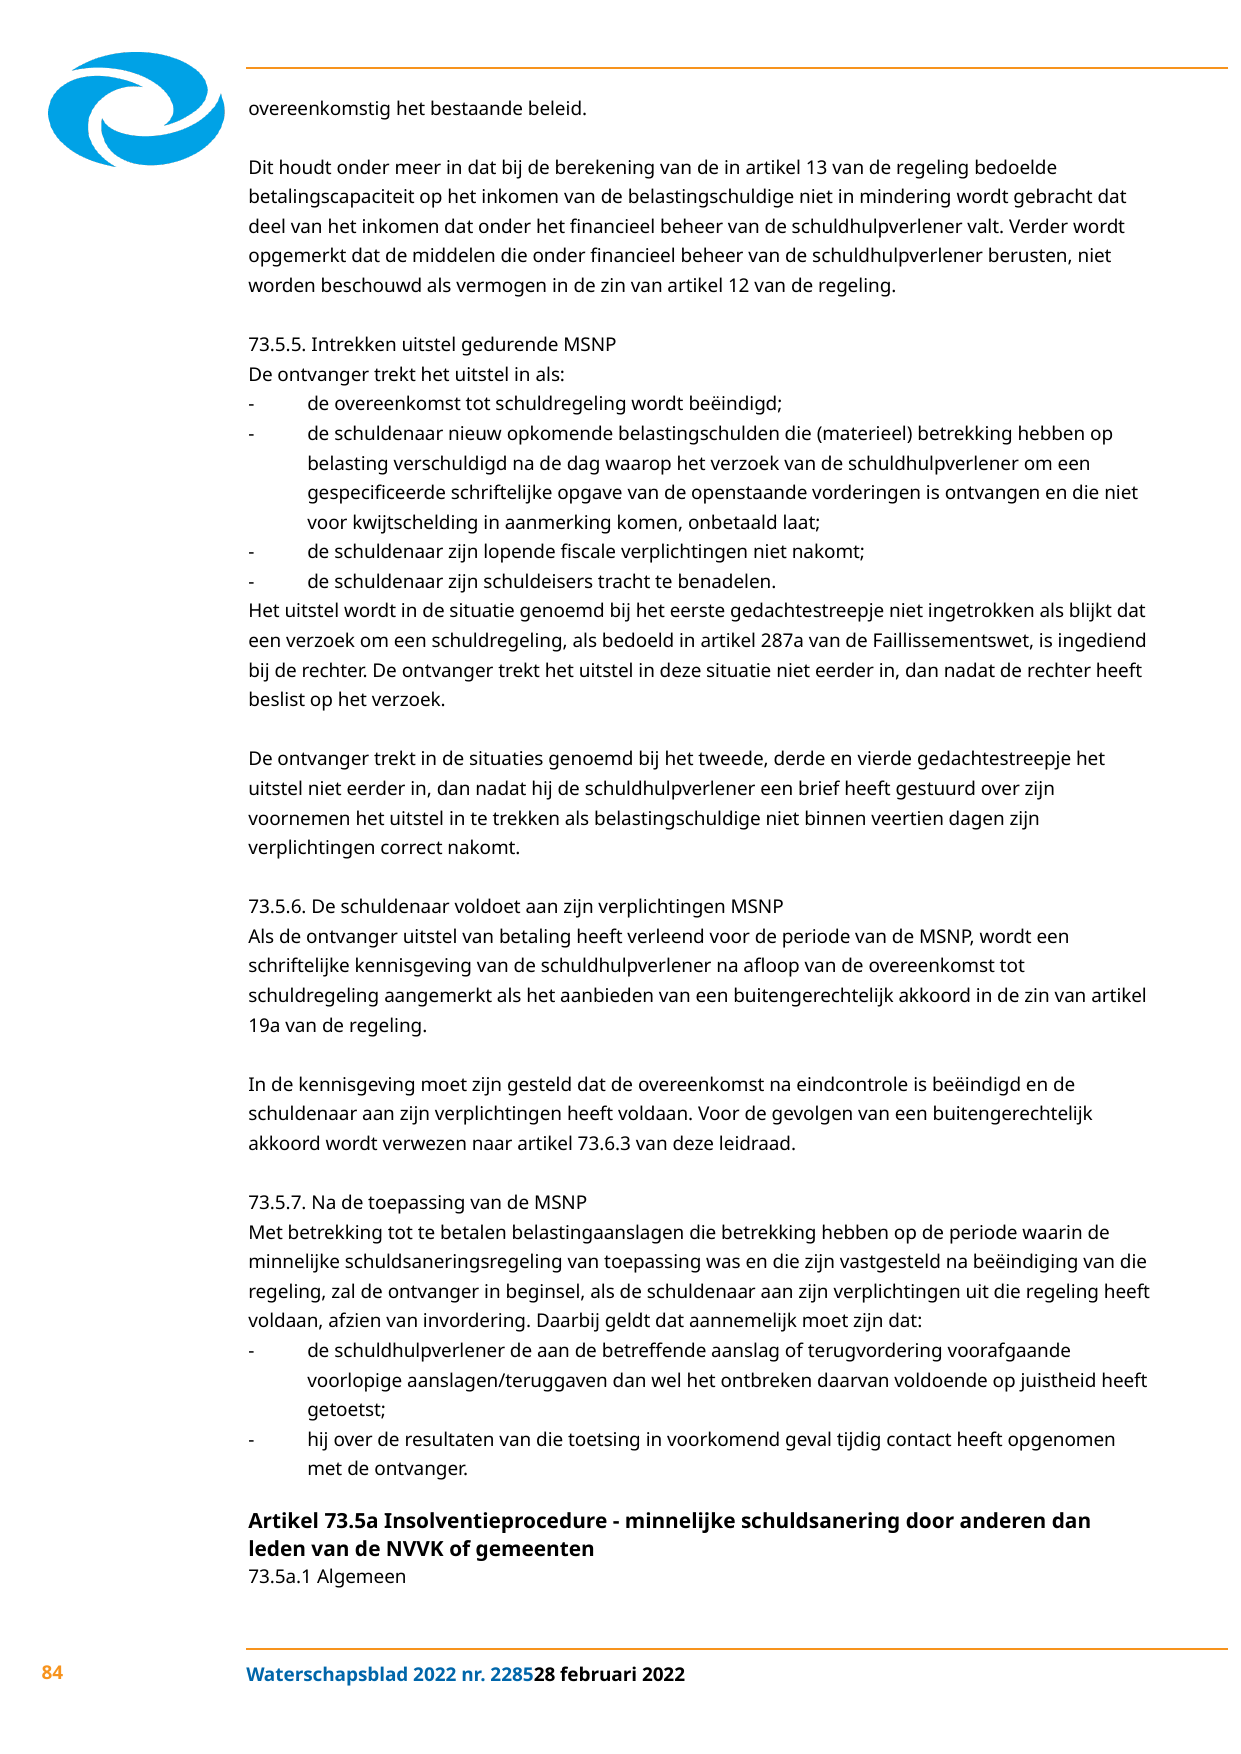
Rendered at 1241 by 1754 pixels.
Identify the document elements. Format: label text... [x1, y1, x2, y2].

picture [41, 47, 231, 172]
text overeenkomstig het bestaande beleid. [248, 95, 1152, 121]
text Dit houdt onder meer in dat bij de berekening van de in artikel 13 van de regeling bedoelde betalingscapaciteit op het inkomen van de belastingschuldige niet in mindering wordt gebracht dat deel van het inkomen dat onder het financieel beheer van de schuldhulpverlener valt. Verder wordt opgemerkt dat de middelen die onder financieel beheer van de schuldhulpverlener berusten, niet worden beschouwd als vermogen in de zin van artikel 12 van de regeling. [248, 154, 1152, 298]
text De ontvanger trekt in de situaties genoemd bij het tweede, derde en vierde gedachtestreepje het uitstel niet eerder in, dan nadat hij de schuldhulpverlener een brief heeft gestuurd over zijn voornemen het uitstel in te trekken als belastingschuldige niet binnen veertien dagen zijn verplichtingen correct nakomt. [248, 746, 1152, 860]
text Het uitstel wordt in de situatie genoemd bij het eerste gedachtestreepje niet ingetrokken als blijkt dat een verzoek om een schuldregeling, als bedoeld in artikel 287a van de Faillissementswet, is ingediend bij de rechter. De ontvanger trekt het uitstel in deze situatie niet eerder in, dan nadat de rechter heeft beslist op het verzoek. [248, 598, 1152, 712]
text 73.5a.1 Algemeen [248, 1563, 1152, 1589]
text De ontvanger trekt het uitstel in als: [248, 361, 1152, 387]
list de schuldenaar zijn lopende fiscale verplichtingen niet nakomt; [248, 538, 1152, 564]
text Met betrekking tot te betalen belastingaanslagen die betrekking hebben op de periode waarin de minnelijke schuldsaneringsregeling van toepassing was en die zijn vastgesteld na beëindiging van die regeling, zal de ontvanger in beginsel, als de schuldenaar aan zijn verplichtingen uit die regeling heeft voldaan, afzien van invordering. Daarbij geldt dat aannemelijk moet zijn dat: [248, 1219, 1152, 1333]
list de overeenkomst tot schuldregeling wordt beëindigd; [248, 391, 1152, 416]
list hij over de resultaten van die toetsing in voorkomend geval tijdig contact heeft opgenomen met de ontvanger. [248, 1426, 1152, 1481]
list de schuldhulpverlener de aan de betreffende aanslag of terugvordering voorafgaande voorlopige aanslagen/teruggaven dan wel het ontbreken daarvan voldoende op juistheid heeft getoetst; [248, 1337, 1152, 1422]
list de schuldenaar nieuw opkomende belastingschulden die (materieel) betrekking hebben op belasting verschuldigd na de dag waarop het verzoek van de schuldhulpverlener om een gespecificeerde schriftelijke opgave van de openstaande vorderingen is ontvangen en die niet voor kwijtschelding in aanmerking komen, onbetaald laat; [248, 420, 1152, 535]
text Als de ontvanger uitstel van betaling heeft verleend voor de periode van de MSNP, wordt een schriftelijke kennisgeving van de schuldhulpverlener na afloop van de overeenkomst tot schuldregeling aangemerkt als het aanbieden van een buitengerechtelijk akkoord in de zin van artikel 19a van de regeling. [248, 923, 1152, 1038]
text 73.5.7. Na de toepassing van de MSNP [248, 1189, 1152, 1215]
text In de kennisgeving moet zijn gesteld dat de overeenkomst na eindcontrole is beëindigd en de schuldenaar aan zijn verplichtingen heeft voldaan. Voor de gevolgen van een buitengerechtelijk akkoord wordt verwezen naar artikel 73.6.3 van deze leidraad. [248, 1071, 1152, 1156]
text 73.5.6. De schuldenaar voldoet aan zijn verplichtingen MSNP [248, 893, 1152, 919]
text 73.5.5. Intrekken uitstel gedurende MSNP [248, 331, 1152, 357]
text Artikel 73.5a Insolventieprocedure - minnelijke schuldsanering door anderen dan leden van de NVVK of gemeenten [248, 1506, 1152, 1563]
list de schuldenaar zijn schuldeisers tracht te benadelen. [248, 568, 1152, 594]
